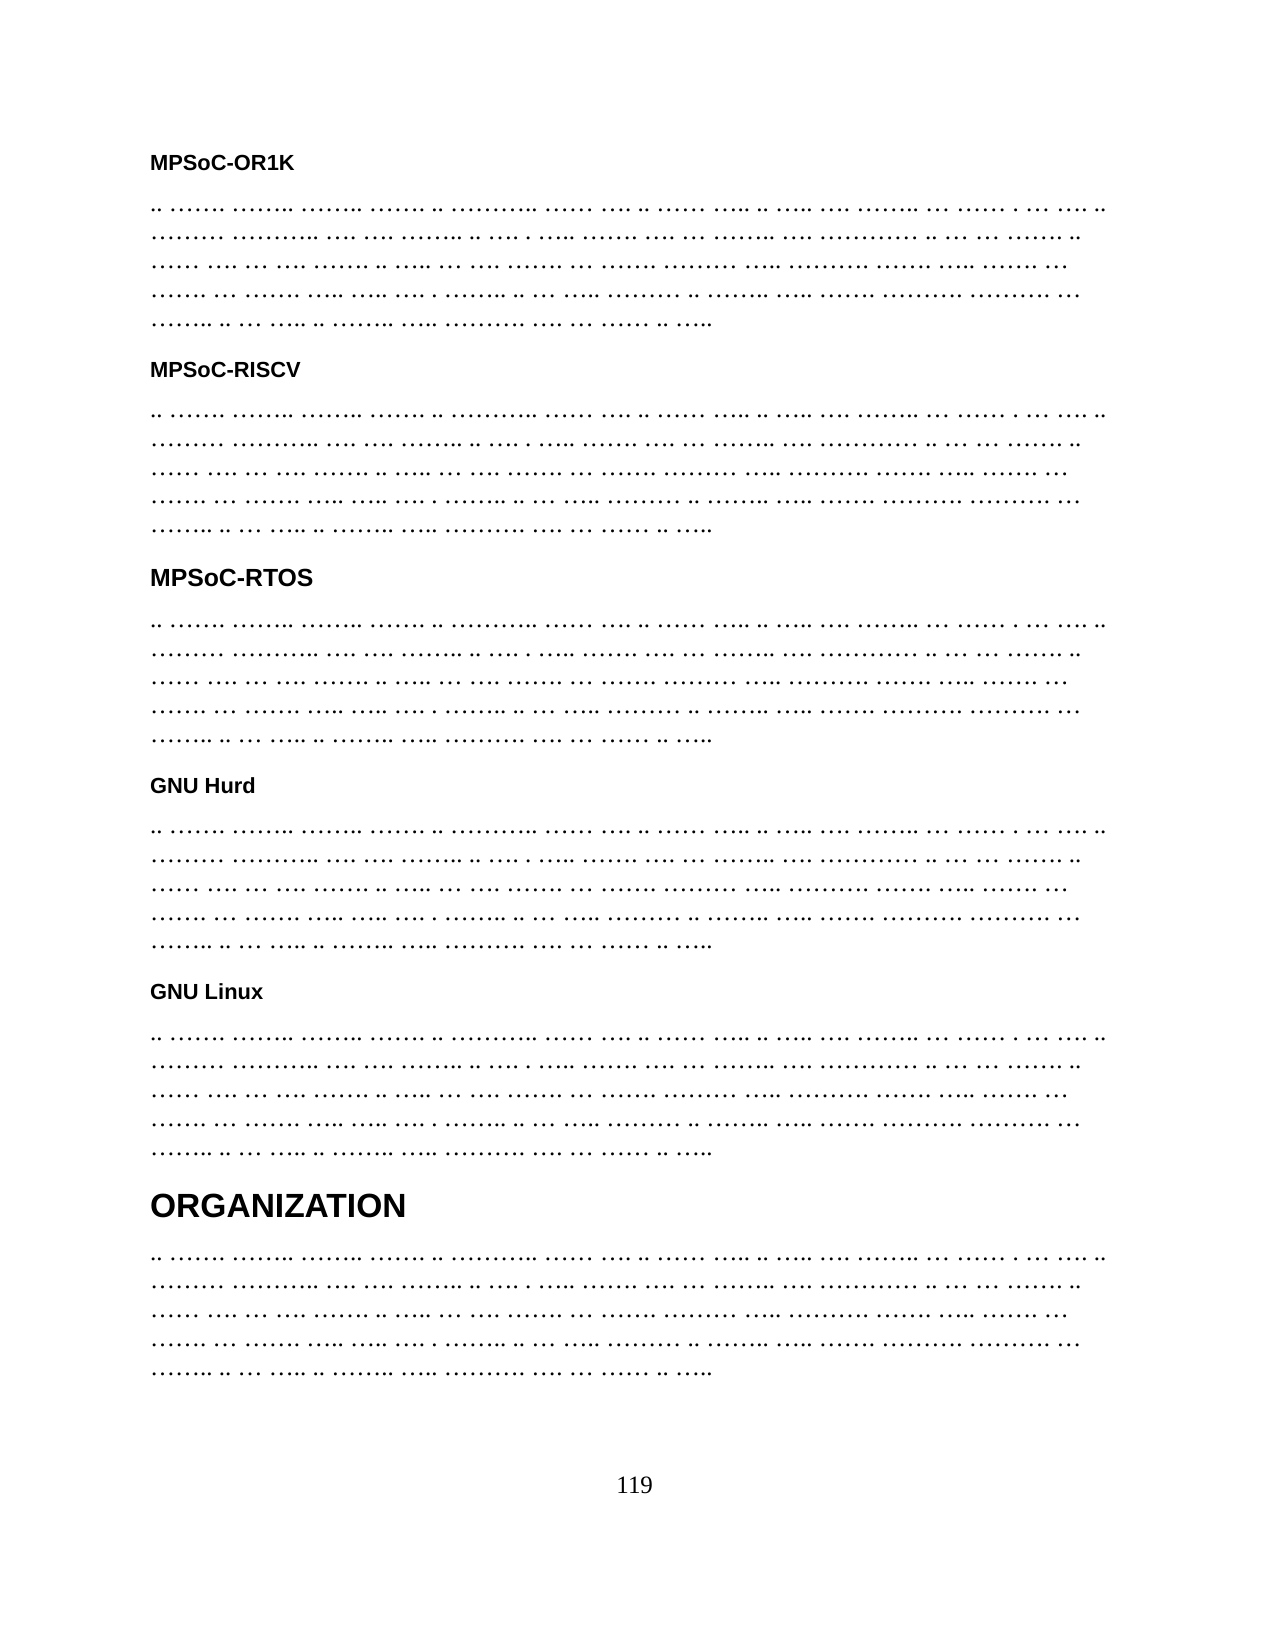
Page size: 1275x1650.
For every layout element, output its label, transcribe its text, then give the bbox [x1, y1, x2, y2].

subtitle MPSoC-RISCV [150, 356, 1125, 382]
subtitle GNU Linux [150, 979, 1125, 1004]
subtitle MPSoC-RTOS [150, 563, 1125, 591]
subtitle GNU Hurd [150, 773, 1125, 798]
subtitle ORGANIZATION [150, 1186, 1125, 1224]
text .. ……. …….. …….. ……. .. ……….. …… …. .. …… ….. .. ….. …. …….. … …… . … …. .. ……… ……….. …. …. …….. .. …. . ….. ……. …. … …….. …. ………… .. … … ……. .. …… …. … …. ……. .. ….. … …. ……. … ……. ……… ….. ………. ……. ….. ……. … ……. … ……. ….. ….. …. . …….. .. … ….. ……… .. …….. ….. ……. ………. ………. … …….. .. … ….. .. …….. ….. ………. …. … …… .. ….. [150, 1017, 1125, 1161]
text .. ……. …….. …….. ……. .. ……….. …… …. .. …… ….. .. ….. …. …….. … …… . … …. .. ……… ……….. …. …. …….. .. …. . ….. ……. …. … …….. …. ………… .. … … ……. .. …… …. … …. ……. .. ….. … …. ……. … ……. ……… ….. ………. ……. ….. ……. … ……. … ……. ….. ….. …. . …….. .. … ….. ……… .. …….. ….. ……. ………. ………. … …….. .. … ….. .. …….. ….. ………. …. … …… .. ….. [150, 1237, 1125, 1381]
text .. ……. …….. …….. ……. .. ……….. …… …. .. …… ….. .. ….. …. …….. … …… . … …. .. ……… ……….. …. …. …….. .. …. . ….. ……. …. … …….. …. ………… .. … … ……. .. …… …. … …. ……. .. ….. … …. ……. … ……. ……… ….. ………. ……. ….. ……. … ……. … ……. ….. ….. …. . …….. .. … ….. ……… .. …….. ….. ……. ………. ………. … …….. .. … ….. .. …….. ….. ………. …. … …… .. ….. [150, 604, 1125, 748]
subtitle MPSoC-OR1K [150, 150, 1125, 175]
text .. ……. …….. …….. ……. .. ……….. …… …. .. …… ….. .. ….. …. …….. … …… . … …. .. ……… ……….. …. …. …….. .. …. . ….. ……. …. … …….. …. ………… .. … … ……. .. …… …. … …. ……. .. ….. … …. ……. … ……. ……… ….. ………. ……. ….. ……. … ……. … ……. ….. ….. …. . …….. .. … ….. ……… .. …….. ….. ……. ………. ………. … …….. .. … ….. .. …….. ….. ………. …. … …… .. ….. [150, 810, 1125, 954]
text .. ……. …….. …….. ……. .. ……….. …… …. .. …… ….. .. ….. …. …….. … …… . … …. .. ……… ……….. …. …. …….. .. …. . ….. ……. …. … …….. …. ………… .. … … ……. .. …… …. … …. ……. .. ….. … …. ……. … ……. ……… ….. ………. ……. ….. ……. … ……. … ……. ….. ….. …. . …….. .. … ….. ……… .. …….. ….. ……. ………. ………. … …….. .. … ….. .. …….. ….. ………. …. … …… .. ….. [150, 394, 1125, 538]
text .. ……. …….. …….. ……. .. ……….. …… …. .. …… ….. .. ….. …. …….. … …… . … …. .. ……… ……….. …. …. …….. .. …. . ….. ……. …. … …….. …. ………… .. … … ……. .. …… …. … …. ……. .. ….. … …. ……. … ……. ……… ….. ………. ……. ….. ……. … ……. … ……. ….. ….. …. . …….. .. … ….. ……… .. …….. ….. ……. ………. ………. … …….. .. … ….. .. …….. ….. ………. …. … …… .. ….. [150, 188, 1125, 331]
